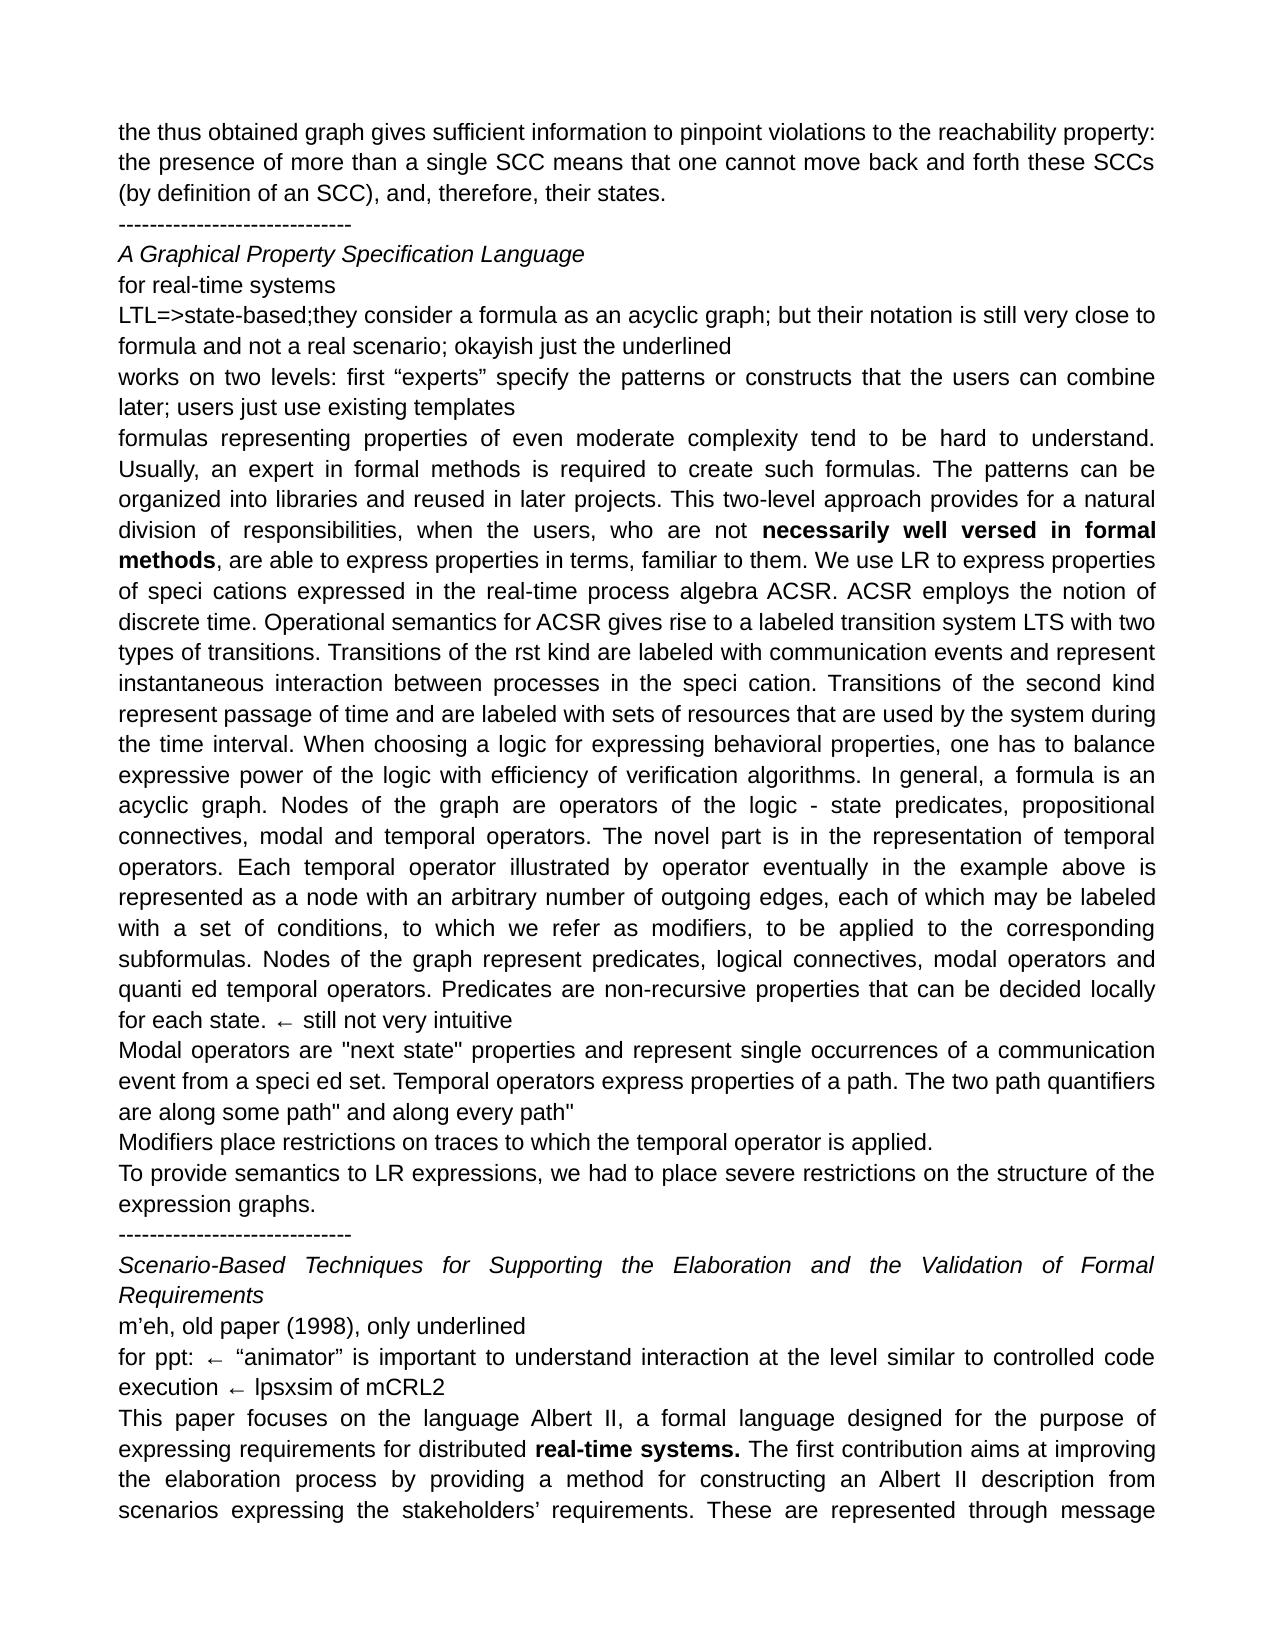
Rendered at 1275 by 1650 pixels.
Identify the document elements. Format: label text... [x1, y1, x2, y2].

text ------------------------------ [118, 1221, 1157, 1247]
text LTL=>state-based;they consider a formula as an acyclic graph; but their notation is still very close to formula and not a real scenario; okayish just the underlined [118, 302, 1157, 359]
text the thus obtained graph gives sufficient information to pinpoint violations to the reachability property: the presence of more than a single SCC means that one cannot move back and forth these SCCs (by definition of an SCC), and, therefore, their states. [118, 118, 1157, 206]
text This paper focuses on the language Albert II, a formal language designed for the purpose of expressing requirements for distributed real-time systems. The first contribution aims at improving the elaboration process by providing a method for constructing an Albert II description from scenarios expressing the stakeholders’ requirements. These are represented through message [118, 1404, 1157, 1523]
text works on two levels: first “experts” specify the patterns or constructs that the users can combine later; users just use existing templates [118, 363, 1157, 421]
text formulas representing properties of even moderate complexity tend to be hard to understand. Usually, an expert in formal methods is required to create such formulas. The patterns can be organized into libraries and reused in later projects. This two-level approach provides for a natural division of responsibilities, when the users, who are not necessarily well versed in formal methods, are able to express properties in terms, familiar to them. We use LR to express properties of speci cations expressed in the real-time process algebra ACSR. ACSR employs the notion of discrete time. Operational semantics for ACSR gives rise to a labeled transition system LTS with two types of transitions. Transitions of the rst kind are labeled with communication events and represent instantaneous interaction between processes in the speci cation. Transitions of the second kind represent passage of time and are labeled with sets of resources that are used by the system during the time interval. When choosing a logic for expressing behavioral properties, one has to balance expressive power of the logic with efficiency of verification algorithms. In general, a formula is an acyclic graph. Nodes of the graph are operators of the logic - state predicates, propositional connectives, modal and temporal operators. The novel part is in the representation of temporal operators. Each temporal operator illustrated by operator eventually in the example above is represented as a node with an arbitrary number of outgoing edges, each of which may be labeled with a set of conditions, to which we refer as modifiers, to be applied to the corresponding subformulas. Nodes of the graph represent predicates, logical connectives, modal operators and quanti ed temporal operators. Predicates are non-recursive properties that can be decided locally for each state. ← still not very intuitive [118, 424, 1157, 1033]
text Modifiers place restrictions on traces to which the temporal operator is applied. [118, 1129, 1157, 1156]
text A Graphical Property Specification Language [118, 241, 1157, 267]
text Modal operators are "next state" properties and represent single occurrences of a communication event from a speci ed set. Temporal operators express properties of a path. The two path quantifiers are along some path" and along every path" [118, 1037, 1157, 1125]
text Scenario-Based Techniques for Supporting the Elaboration and the Validation of Formal Requirements [118, 1251, 1157, 1309]
text for real-time systems [118, 271, 1157, 298]
text m’eh, old paper (1998), only underlined [118, 1312, 1157, 1339]
text To provide semantics to LR expressions, we had to place severe restrictions on the structure of the expression graphs. [118, 1159, 1157, 1217]
text ------------------------------ [118, 210, 1157, 237]
text for ppt: ← “animator” is important to understand interaction at the level similar to controlled code execution ← lpsxsim of mCRL2 [118, 1343, 1157, 1401]
